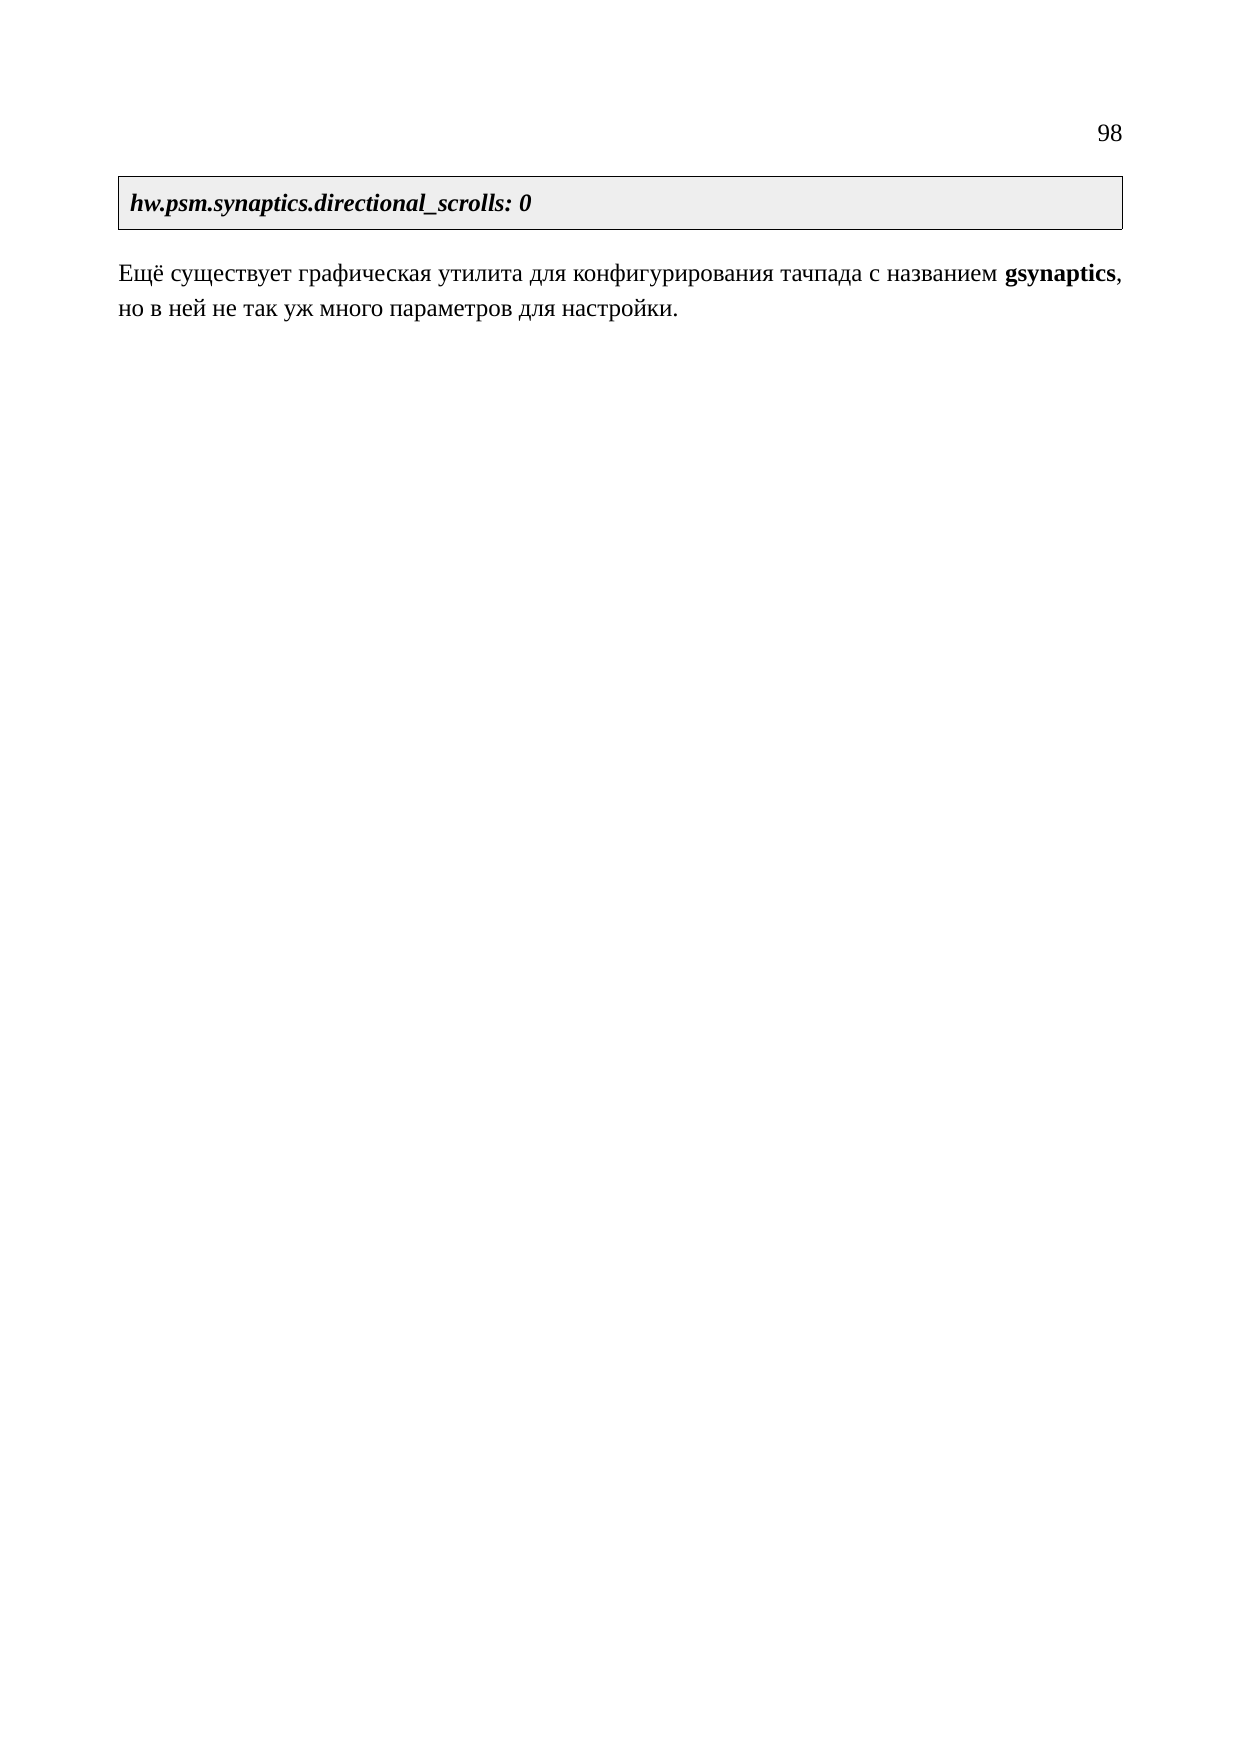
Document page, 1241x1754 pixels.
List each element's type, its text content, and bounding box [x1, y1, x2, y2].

text hw.psm.synaptics.directional_scrolls: 0 [119, 177, 1122, 229]
text Ещё существует графическая утилита для конфигурирования тачпада с названием gsynaptics, но в ней не так уж много параметров для настройки. [118, 258, 1122, 322]
